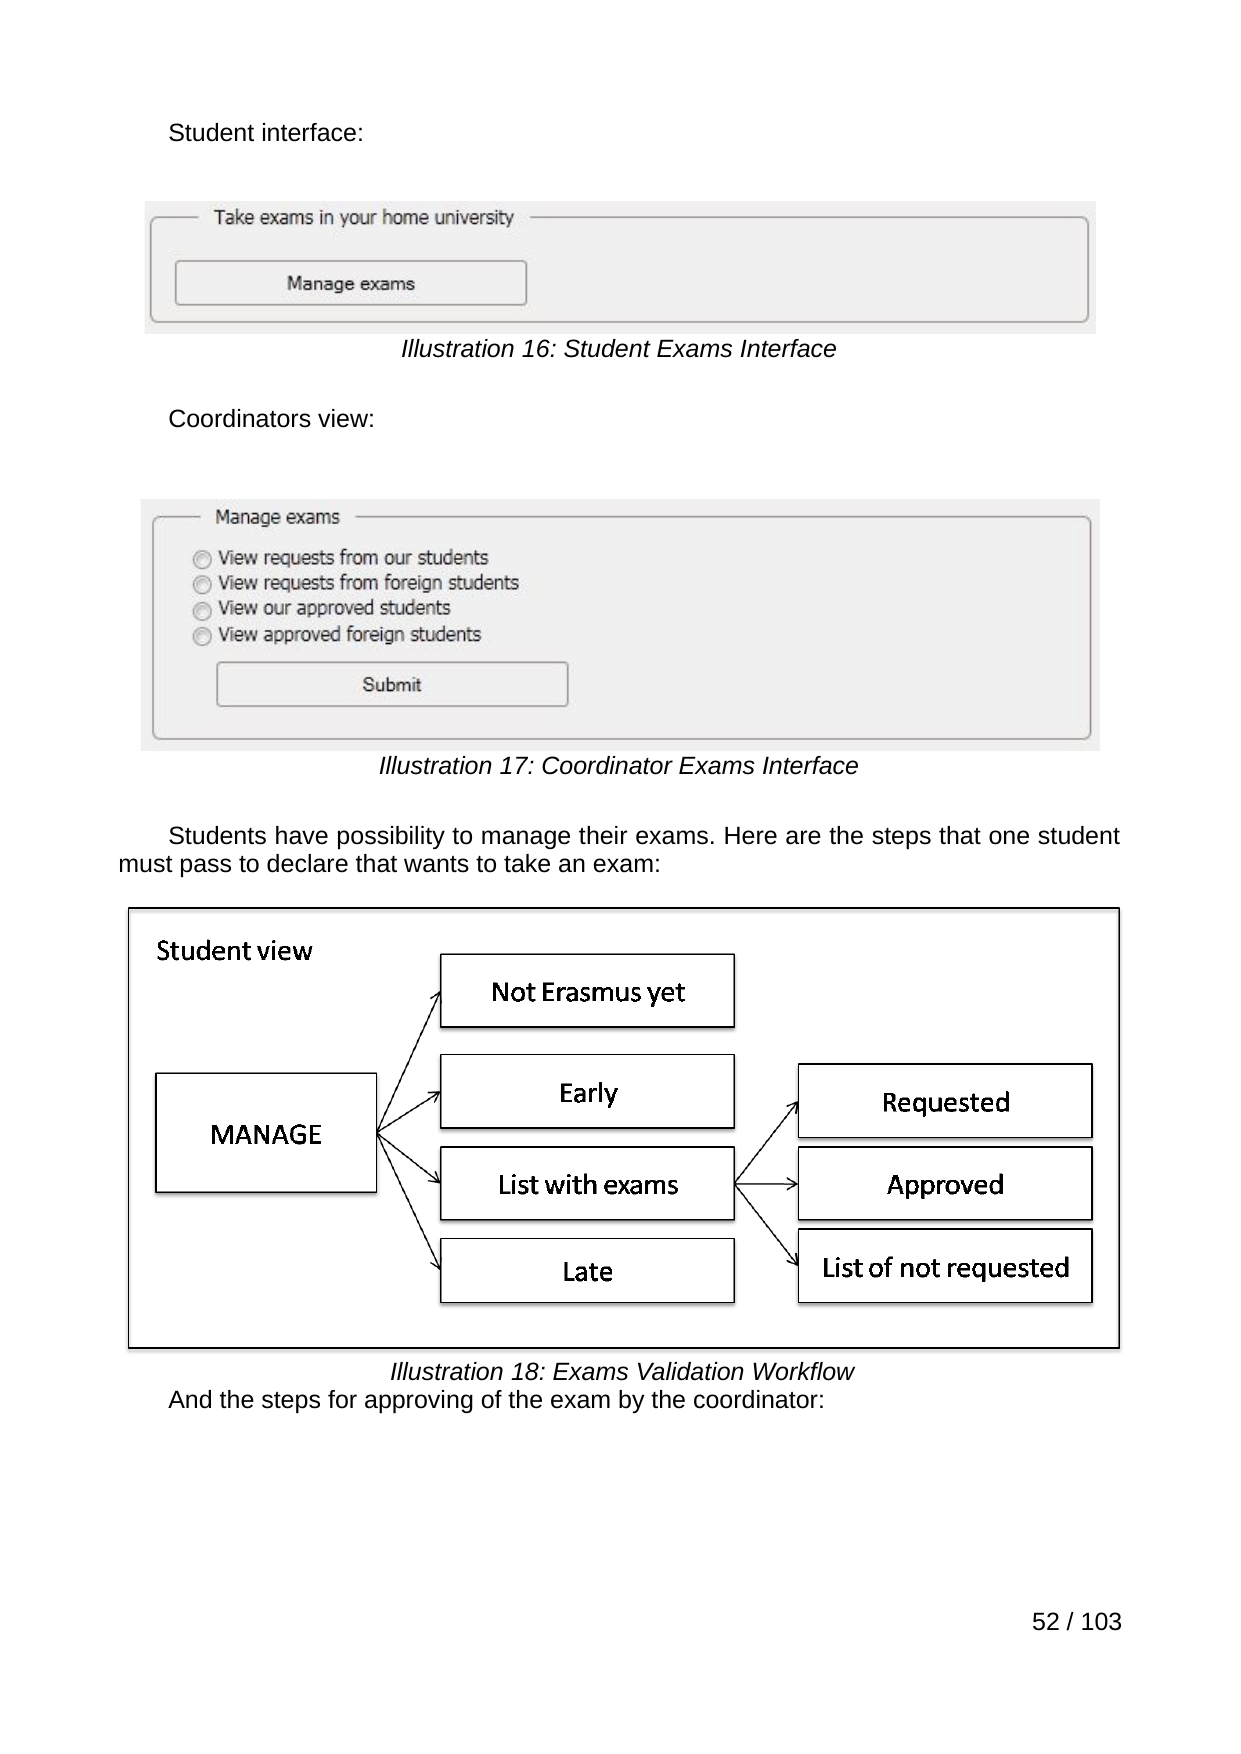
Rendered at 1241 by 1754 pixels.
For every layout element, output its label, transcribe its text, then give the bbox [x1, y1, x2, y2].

text Student interface: [118, 118, 1122, 147]
text And the steps for approving of the exam by the coordinator: [118, 1361, 1122, 1414]
picture [140, 499, 1100, 751]
text Illustration 17: Coordinator Exams Interface [140, 751, 1100, 779]
text Coordinators view: [118, 404, 1122, 433]
text Illustration 18: Exams Validation Workflow [121, 1357, 1125, 1386]
text Illustration 16: Student Exams Interface [144, 334, 1096, 363]
picture [144, 201, 1097, 334]
text Students have possibility to manage their exams. Here are the steps that one student must pass to declare that wants to take an exam: [118, 821, 1122, 878]
picture [121, 903, 1126, 1357]
